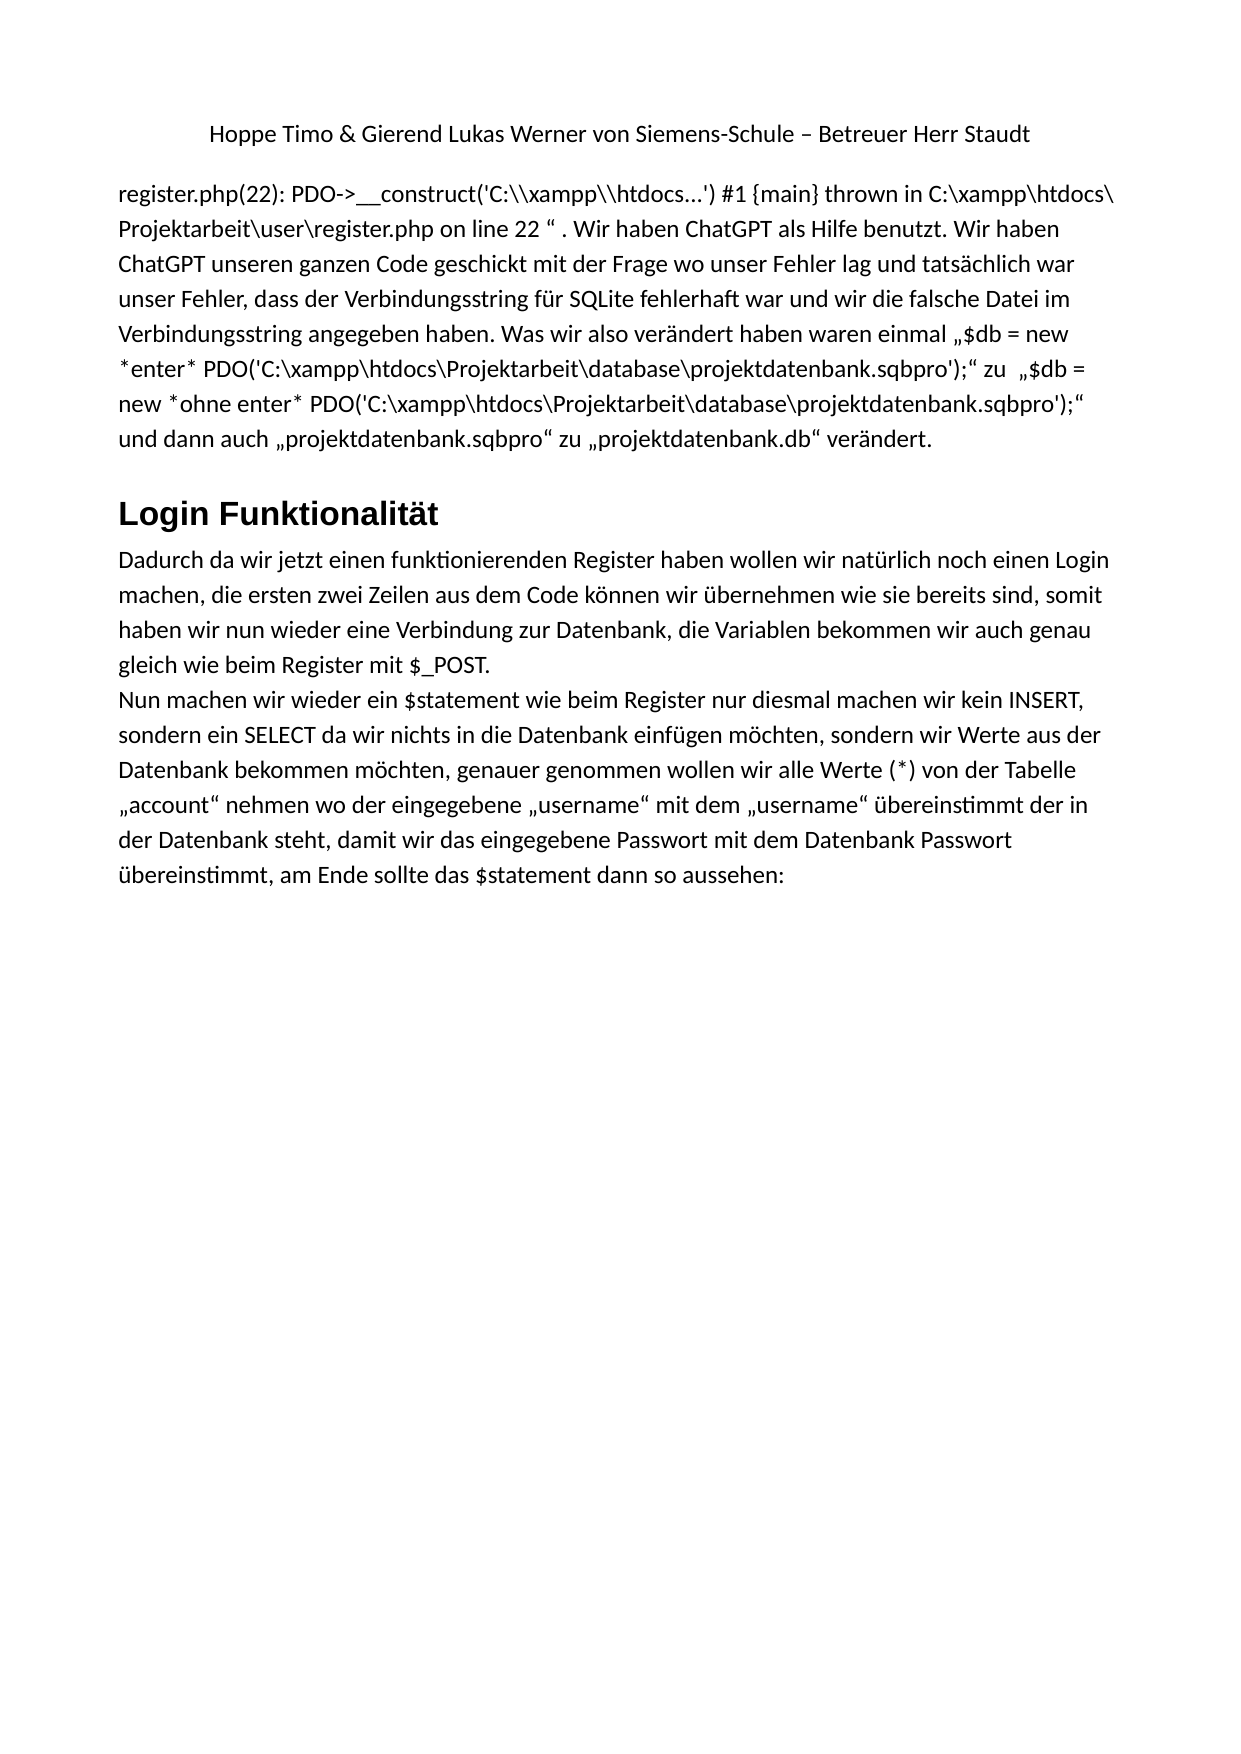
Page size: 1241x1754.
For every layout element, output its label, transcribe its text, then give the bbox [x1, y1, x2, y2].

text Dadurch da wir jetzt einen funktionierenden Register haben wollen wir natürlich noch einen Login machen, die ersten zwei Zeilen aus dem Code können wir übernehmen wie sie bereits sind, somit haben wir nun wieder eine Verbindung zur Datenbank, die Variablen bekommen wir auch genau gleich wie beim Register mit $_POST. Nun machen wir wieder ein $statement wie beim Register nur diesmal machen wir kein INSERT, sondern ein SELECT da wir nichts in die Datenbank einfügen möchten, sondern wir Werte aus der Datenbank bekommen möchten, genauer genommen wollen wir alle Werte (*) von der Tabelle „account“ nehmen wo der eingegebene „username“ mit dem „username“ übereinstimmt der in der Datenbank steht, damit wir das eingegebene Passwort mit dem Datenbank Passwort übereinstimmt, am Ende sollte das $statement dann so aussehen: [118, 545, 1122, 890]
text register.php(22): PDO->__construct('C:\\xampp\\htdocs...') #1 {main} thrown in C:\xampp\htdocs\Projektarbeit\user\register.php on line 22 “ . Wir haben ChatGPT als Hilfe benutzt. Wir haben ChatGPT unseren ganzen Code geschickt mit der Frage wo unser Fehler lag und tatsächlich war unser Fehler, dass der Verbindungsstring für SQLite fehlerhaft war und wir die falsche Datei im Verbindungsstring angegeben haben. Was wir also verändert haben waren einmal „$db = new *enter* PDO('C:\xampp\htdocs\Projektarbeit\database\projektdatenbank.sqbpro');“ zu „$db = new *ohne enter* PDO('C:\xampp\htdocs\Projektarbeit\database\projektdatenbank.sqbpro');“ und dann auch „projektdatenbank.sqbpro“ zu „projektdatenbank.db“ verändert. [118, 178, 1122, 454]
subtitle Login Funktionalität [118, 493, 1122, 532]
